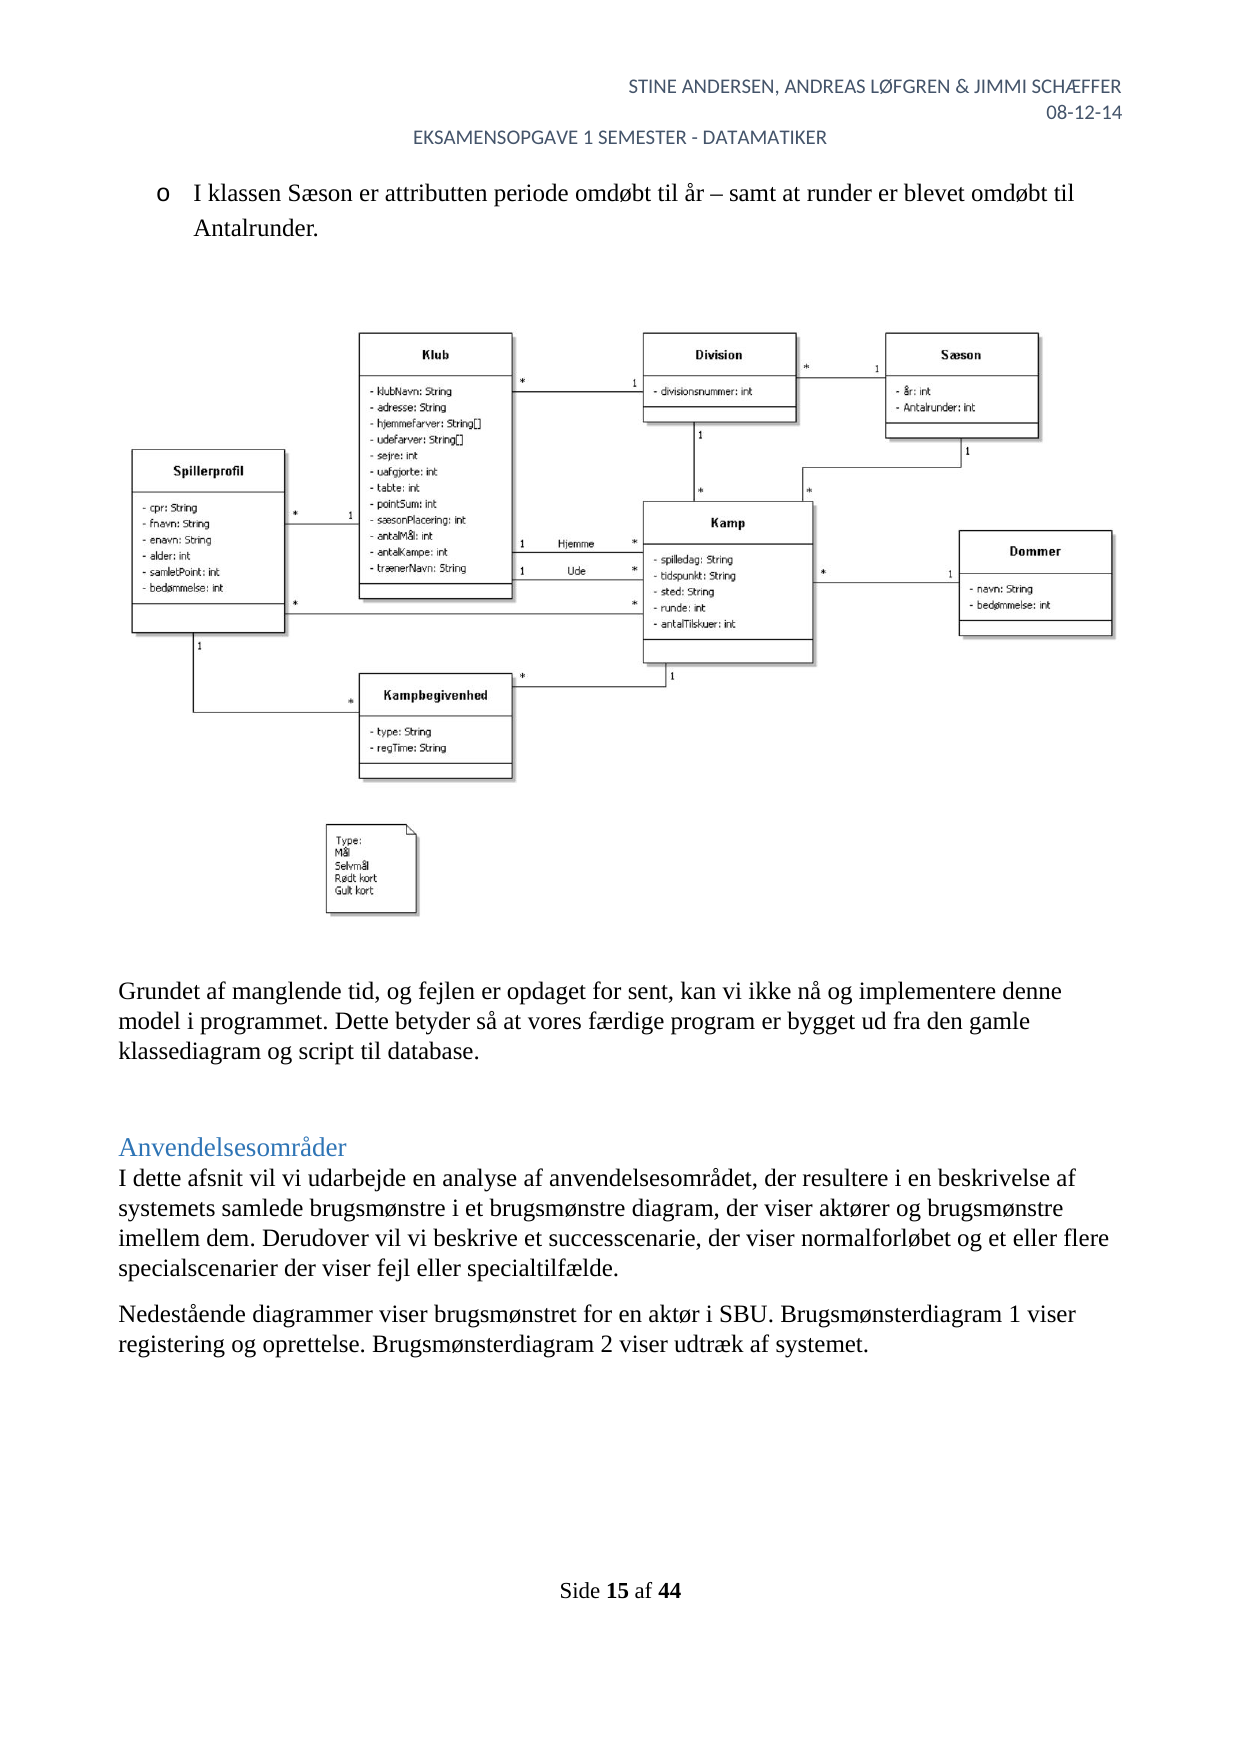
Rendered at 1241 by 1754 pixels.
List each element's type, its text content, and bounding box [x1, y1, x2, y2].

text Nedestående diagrammer viser brugsmønstret for en aktør i SBU. Brugsmønsterdiagram 1 viser registering og oprettelse. Brugsmønsterdiagram 2 viser udtræk af systemet. [118, 1299, 1122, 1358]
list I klassen Sæson er attributten periode omdøbt til år – samt at runder er blevet omdøbt til Antalrunder. [156, 178, 1122, 242]
subtitle Anvendelsesområder [118, 1131, 1122, 1162]
text Grundet af manglende tid, og fejlen er opdaget for sent, kan vi ikke nå og implementere denne model i programmet. Dette betyder så at vores færdige program er bygget ud fra den gamle klassediagram og script til database. [118, 976, 1122, 1065]
text I dette afsnit vil vi udarbejde en analyse af anvendelsesområdet, der resultere i en beskrivelse af systemets samlede brugsmønstre i et brugsmønstre diagram, der viser aktører og brugsmønstre imellem dem. Derudover vil vi beskrive et successcenarie, der viser normalforløbet og et eller flere specialscenarier der viser fejl eller specialtilfælde. [118, 1163, 1122, 1282]
